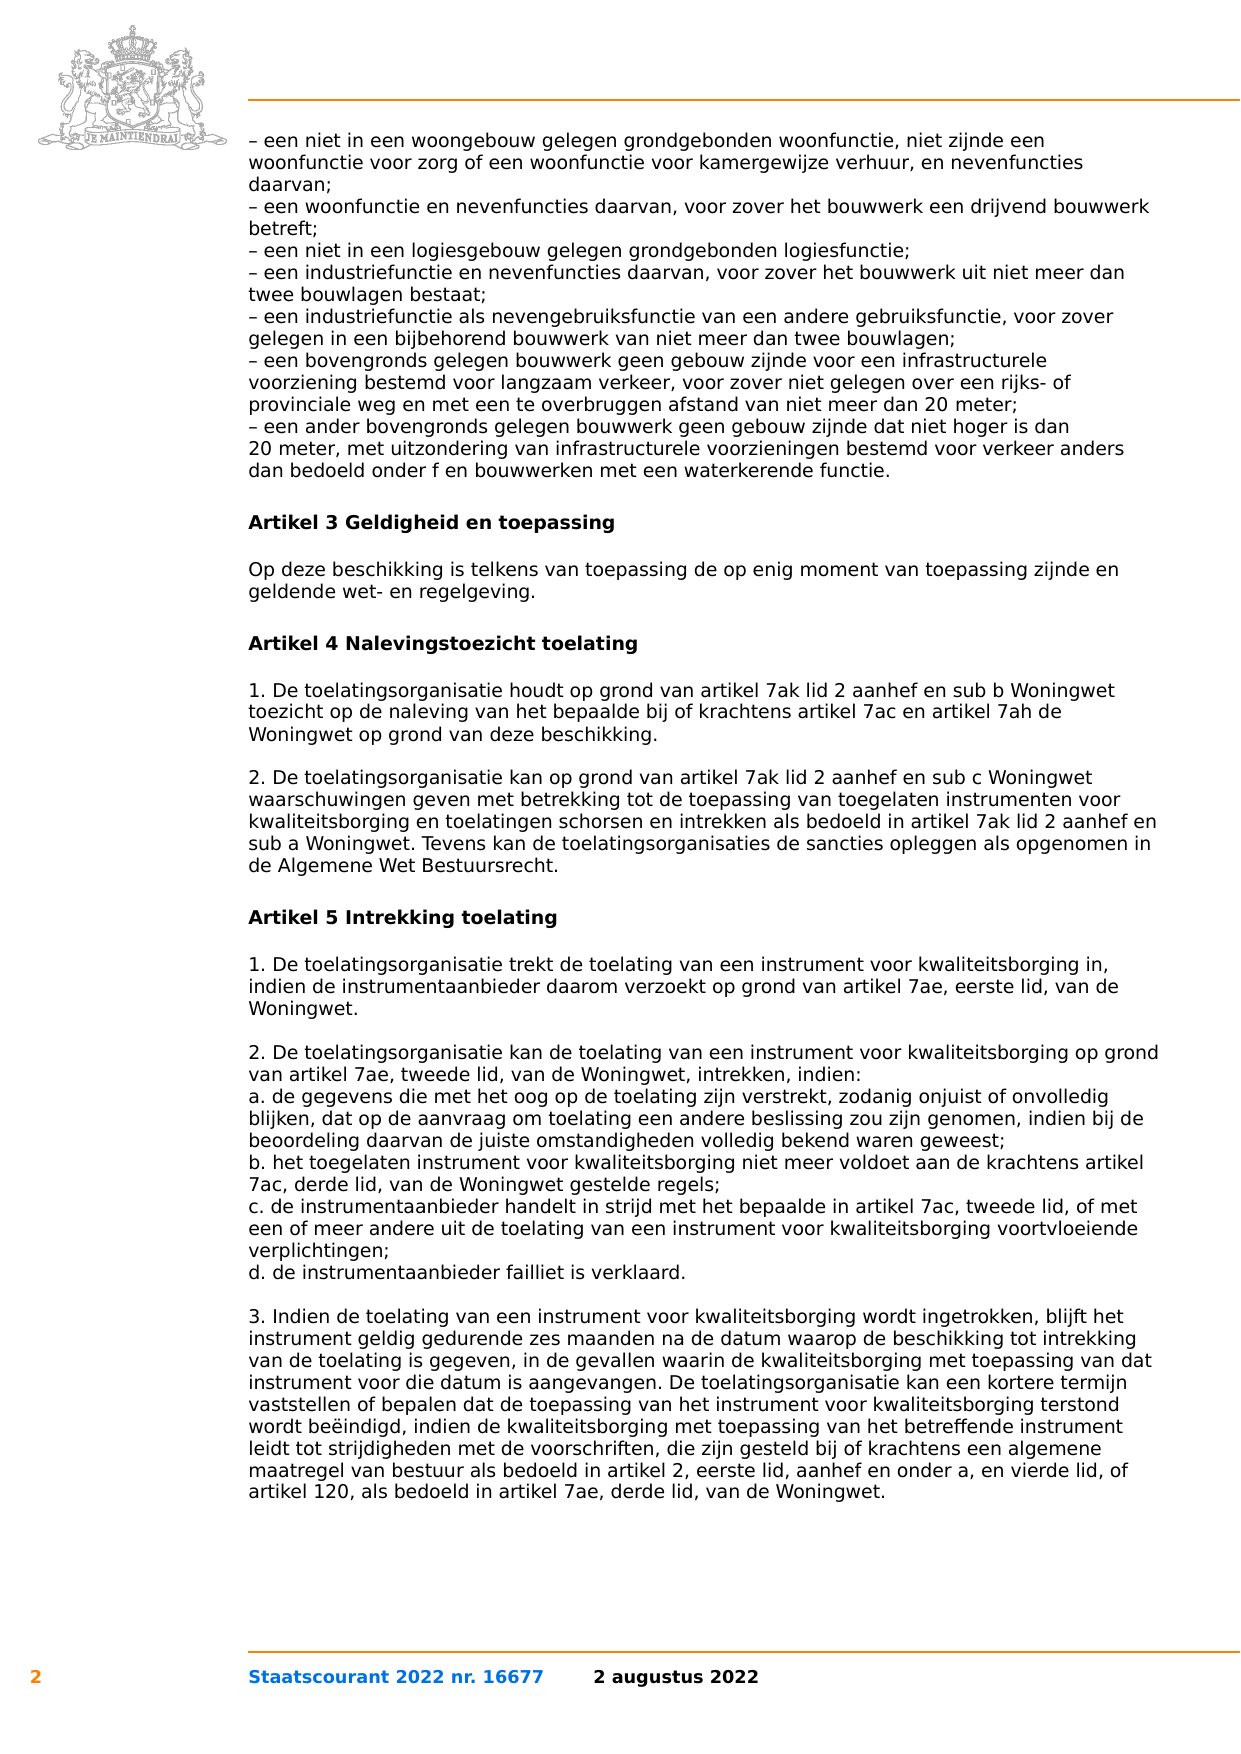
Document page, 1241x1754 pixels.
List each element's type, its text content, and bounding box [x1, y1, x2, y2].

text 1. De toelatingsorganisatie trekt de toelating van een instrument voor kwaliteitsborging in, indien de instrumentaanbieder daarom verzoekt op grond van artikel 7ae, eerste lid, van de Woningwet. [248, 954, 1163, 1020]
text b. het toegelaten instrument voor kwaliteitsborging niet meer voldoet aan de krachtens artikel 7ac, derde lid, van de Woningwet gestelde regels; [248, 1152, 1163, 1196]
text 1. De toelatingsorganisatie houdt op grond van artikel 7ak lid 2 aanhef en sub b Woningwet toezicht op de naleving van het bepaalde bij of krachtens artikel 7ac en artikel 7ah de Woningwet op grond van deze beschikking. [248, 679, 1163, 745]
text Op deze beschikking is telkens van toepassing de op enig moment van toepassing zijnde en geldende wet- en regelgeving. [248, 558, 1163, 602]
subtitle Artikel 5 Intrekking toelating [248, 907, 1163, 929]
text – een bovengronds gelegen bouwwerk geen gebouw zijnde voor een infrastructurele voorziening bestemd voor langzaam verkeer, voor zover niet gelegen over een rijks- of provinciale weg en met een te overbruggen afstand van niet meer dan 20 meter; [248, 350, 1163, 416]
text a. de gegevens die met het oog op de toelating zijn verstrekt, zodanig onjuist of onvolledig blijken, dat op de aanvraag om toelating een andere beslissing zou zijn genomen, indien bij de beoordeling daarvan de juiste omstandigheden volledig bekend waren geweest; [248, 1086, 1163, 1152]
subtitle Artikel 3 Geldigheid en toepassing [248, 512, 1163, 533]
text – een ander bovengronds gelegen bouwwerk geen gebouw zijnde dat niet hoger is dan 20 meter, met uitzondering van infrastructurele voorzieningen bestemd voor verkeer anders dan bedoeld onder f en bouwwerken met een waterkerende functie. [248, 416, 1163, 482]
text – een niet in een logiesgebouw gelegen grondgebonden logiesfunctie; [248, 240, 1163, 262]
picture [38, 25, 227, 150]
text – een industriefunctie en nevenfuncties daarvan, voor zover het bouwwerk uit niet meer dan twee bouwlagen bestaat; [248, 262, 1163, 306]
text – een niet in een woongebouw gelegen grondgebonden woonfunctie, niet zijnde een woonfunctie voor zorg of een woonfunctie voor kamergewijze verhuur, en nevenfuncties daarvan; [248, 130, 1163, 196]
text 2. De toelatingsorganisatie kan op grond van artikel 7ak lid 2 aanhef en sub c Woningwet waarschuwingen geven met betrekking tot de toepassing van toegelaten instrumenten voor kwaliteitsborging en toelatingen schorsen en intrekken als bedoeld in artikel 7ak lid 2 aanhef en sub a Woningwet. Tevens kan de toelatingsorganisaties de sancties opleggen als opgenomen in de Algemene Wet Bestuursrecht. [248, 767, 1163, 877]
text d. de instrumentaanbieder failliet is verklaard. [248, 1262, 1163, 1284]
text – een industriefunctie als nevengebruiksfunctie van een andere gebruiksfunctie, voor zover gelegen in een bijbehorend bouwwerk van niet meer dan twee bouwlagen; [248, 306, 1163, 350]
text 2. De toelatingsorganisatie kan de toelating van een instrument voor kwaliteitsborging op grond van artikel 7ae, tweede lid, van de Woningwet, intrekken, indien: [248, 1042, 1163, 1086]
text – een woonfunctie en nevenfuncties daarvan, voor zover het bouwwerk een drijvend bouwwerk betreft; [248, 196, 1163, 240]
text 3. Indien de toelating van een instrument voor kwaliteitsborging wordt ingetrokken, blijft het instrument geldig gedurende zes maanden na de datum waarop de beschikking tot intrekking van de toelating is gegeven, in de gevallen waarin de kwaliteitsborging met toepassing van dat instrument voor die datum is aangevangen. De toelatingsorganisatie kan een kortere termijn vaststellen of bepalen dat de toepassing van het instrument voor kwaliteitsborging terstond wordt beëindigd, indien de kwaliteitsborging met toepassing van het betreffende instrument leidt tot strijdigheden met de voorschriften, die zijn gesteld bij of krachtens een algemene maatregel van bestuur als bedoeld in artikel 2, eerste lid, aanhef en onder a, en vierde lid, of artikel 120, als bedoeld in artikel 7ae, derde lid, van de Woningwet. [248, 1306, 1163, 1503]
text c. de instrumentaanbieder handelt in strijd met het bepaalde in artikel 7ac, tweede lid, of met een of meer andere uit de toelating van een instrument voor kwaliteitsborging voortvloeiende verplichtingen; [248, 1196, 1163, 1262]
subtitle Artikel 4 Nalevingstoezicht toelating [248, 632, 1163, 654]
